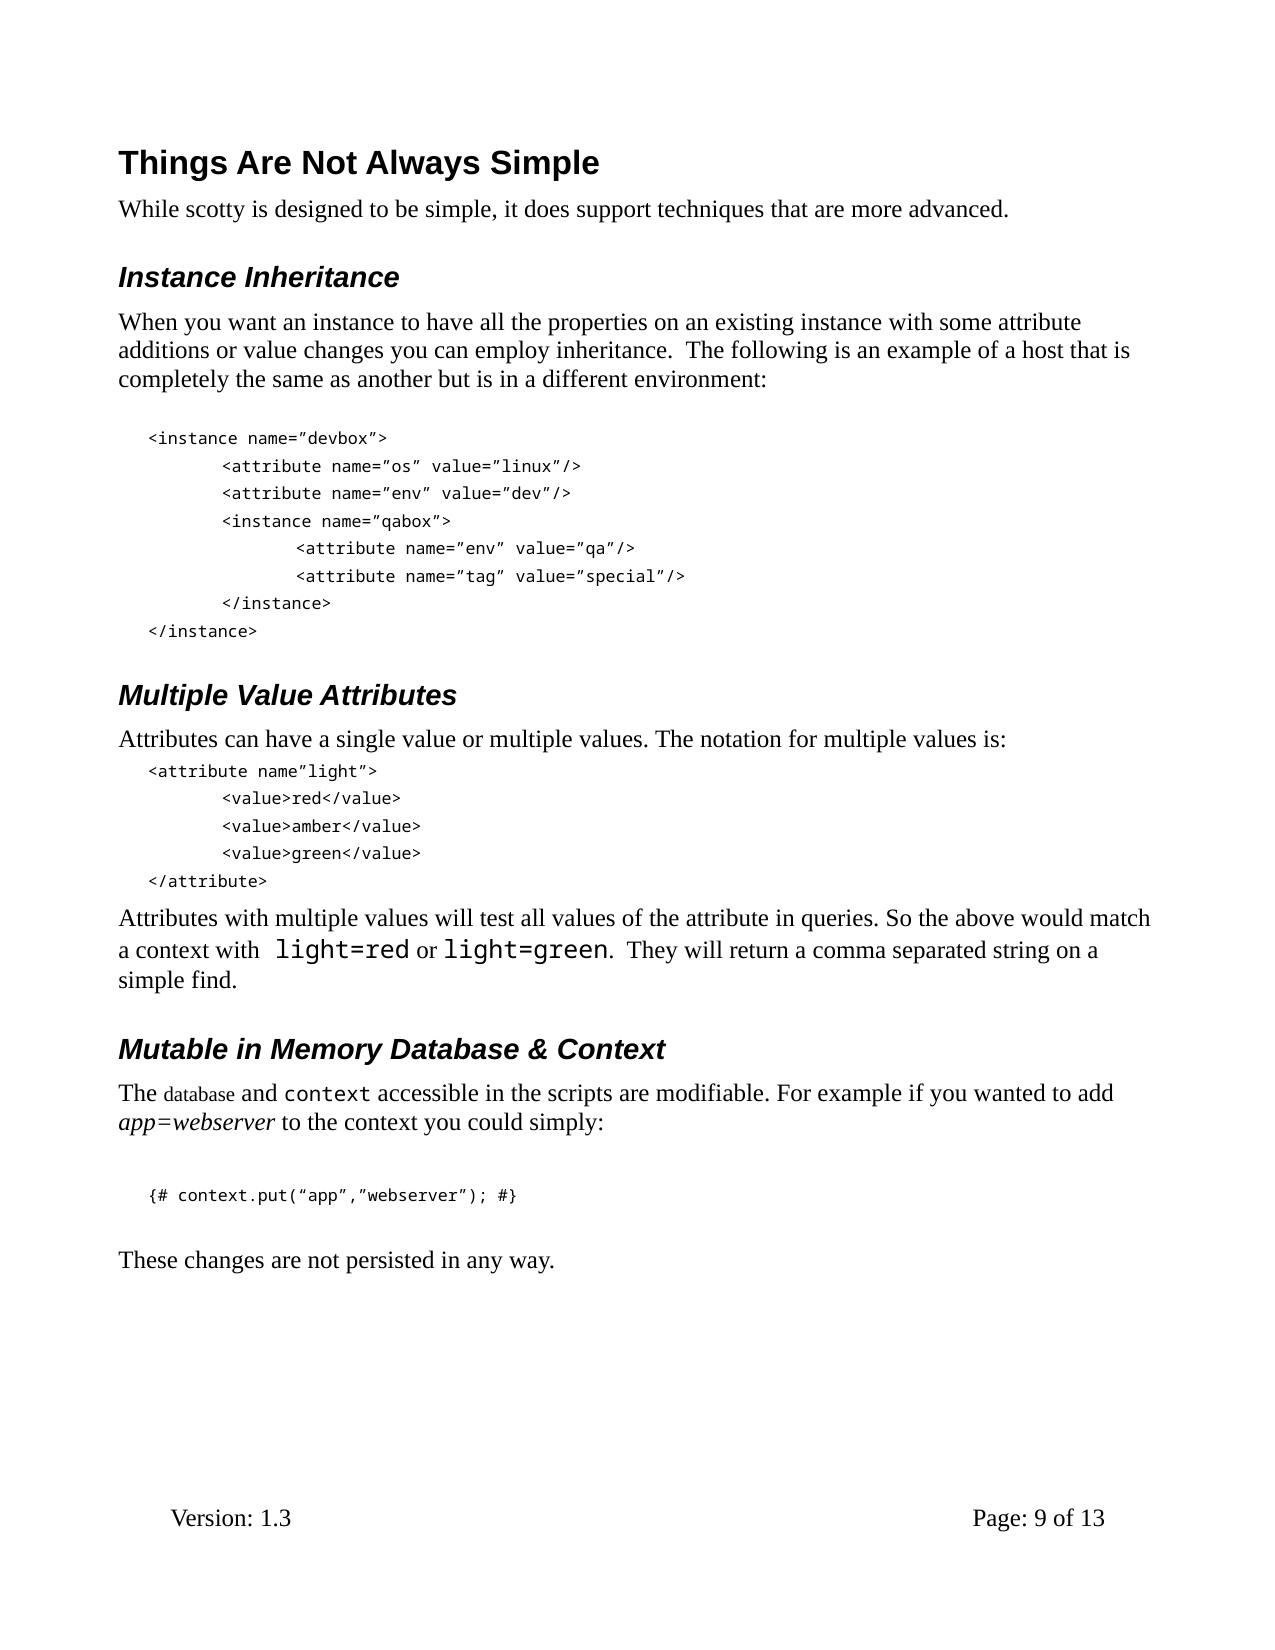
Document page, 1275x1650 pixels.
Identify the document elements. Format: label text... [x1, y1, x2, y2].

text Attributes can have a single value or multiple values. The notation for multiple values is: [118, 724, 1157, 753]
text <attribute name=”env” value=”dev”/> [148, 488, 1157, 503]
subtitle Mutable in Memory Database & Context [118, 1032, 1157, 1065]
text <value>green</value> [148, 848, 1157, 863]
text Attributes with multiple values will test all values of the attribute in queries. So the above would match a context with light=red or light=green. They will return a comma separated string on a simple find. [118, 903, 1157, 994]
text These changes are not persisted in any way. [118, 1245, 1157, 1273]
subtitle Things Are Not Always Simple [118, 143, 1157, 182]
text <attribute name”light”> [148, 765, 1157, 780]
text <value>amber</value> [148, 820, 1157, 835]
text The database and context accessible in the scripts are modifiable. For example if you wanted to add app=webserver to the context you could simply: [118, 1078, 1157, 1136]
text {# context.put(“app”,”webserver”); #} [148, 1190, 1157, 1205]
text <instance name=”qabox”> [148, 515, 1157, 530]
text While scotty is designed to be simple, it does support techniques that are more advanced. [118, 194, 1157, 223]
text </instance> [148, 625, 1157, 640]
text When you want an instance to have all the properties on an existing instance with some attribute additions or value changes you can employ inheritance. The following is an example of a host that is completely the same as another but is in a different environment: [118, 307, 1157, 393]
text <attribute name=”tag” value=”special”/> [148, 570, 1157, 585]
text <value>red</value> [148, 793, 1157, 808]
subtitle Instance Inheritance [118, 261, 1157, 294]
text </instance> [148, 598, 1157, 613]
subtitle Multiple Value Attributes [118, 678, 1157, 711]
text </attribute> [148, 875, 1157, 890]
text <attribute name=”env” value=”qa”/> [148, 543, 1157, 558]
text <attribute name=”os” value=”linux”/> [148, 460, 1157, 475]
text <instance name=”devbox”> [148, 433, 1157, 448]
